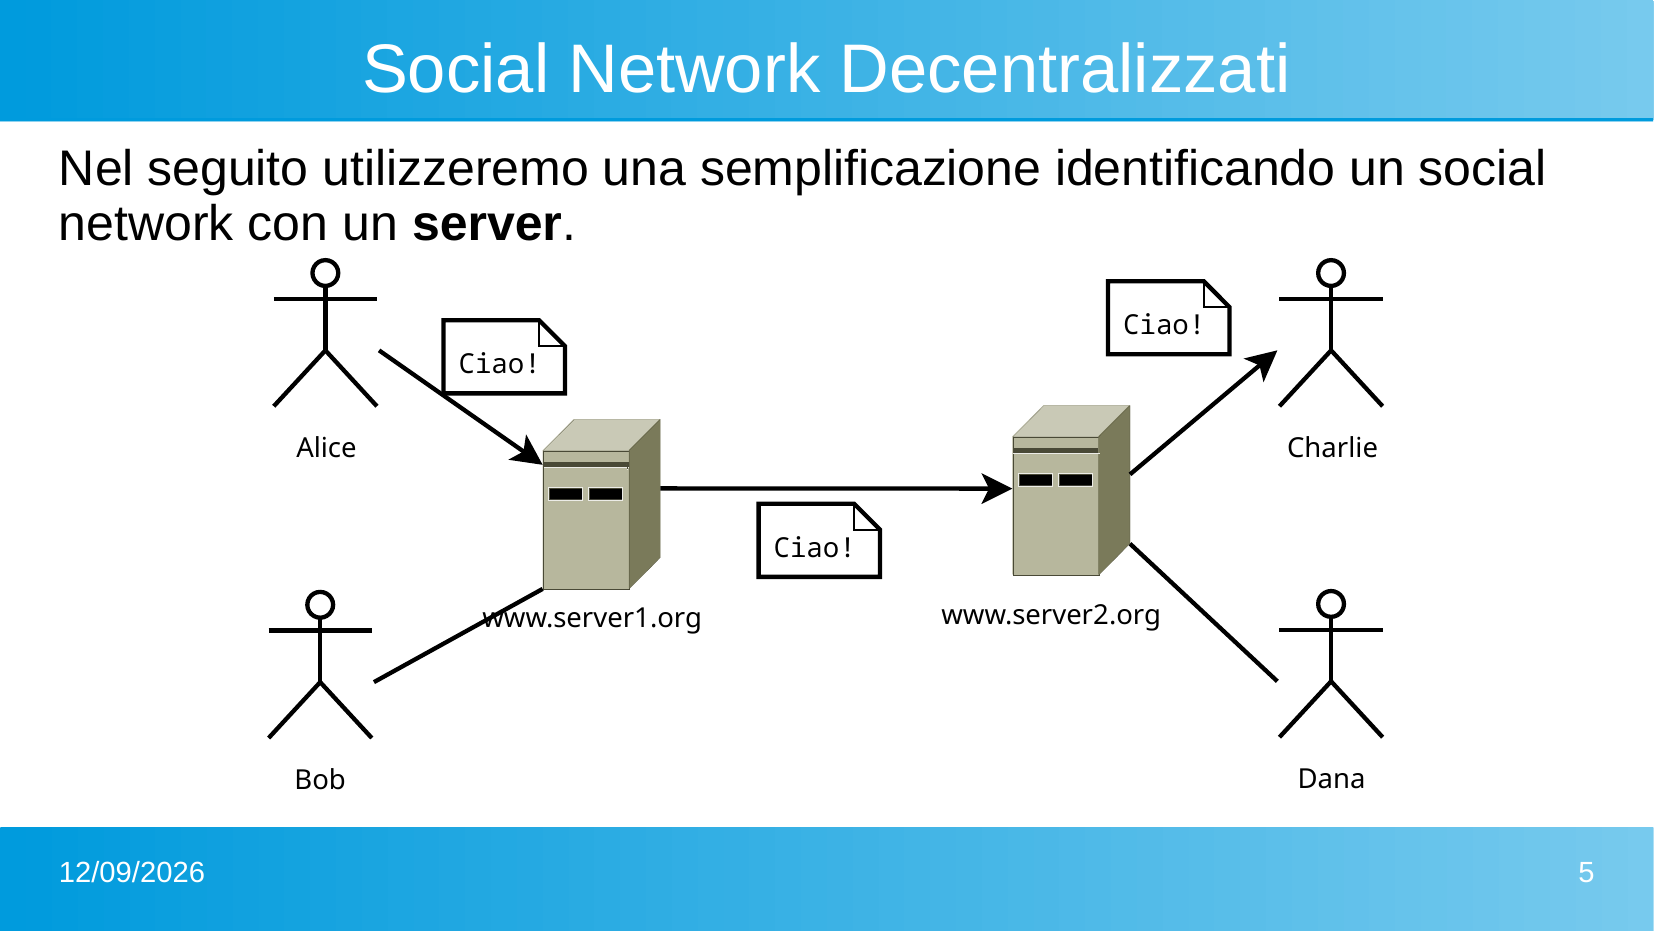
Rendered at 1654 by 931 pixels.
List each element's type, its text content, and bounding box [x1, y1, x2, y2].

picture [262, 225, 1388, 809]
title Social Network Decentralizzati [59, 29, 1595, 108]
list Nel seguito utilizzeremo una semplificazione identificando un social network con un server. [59, 139, 1595, 263]
